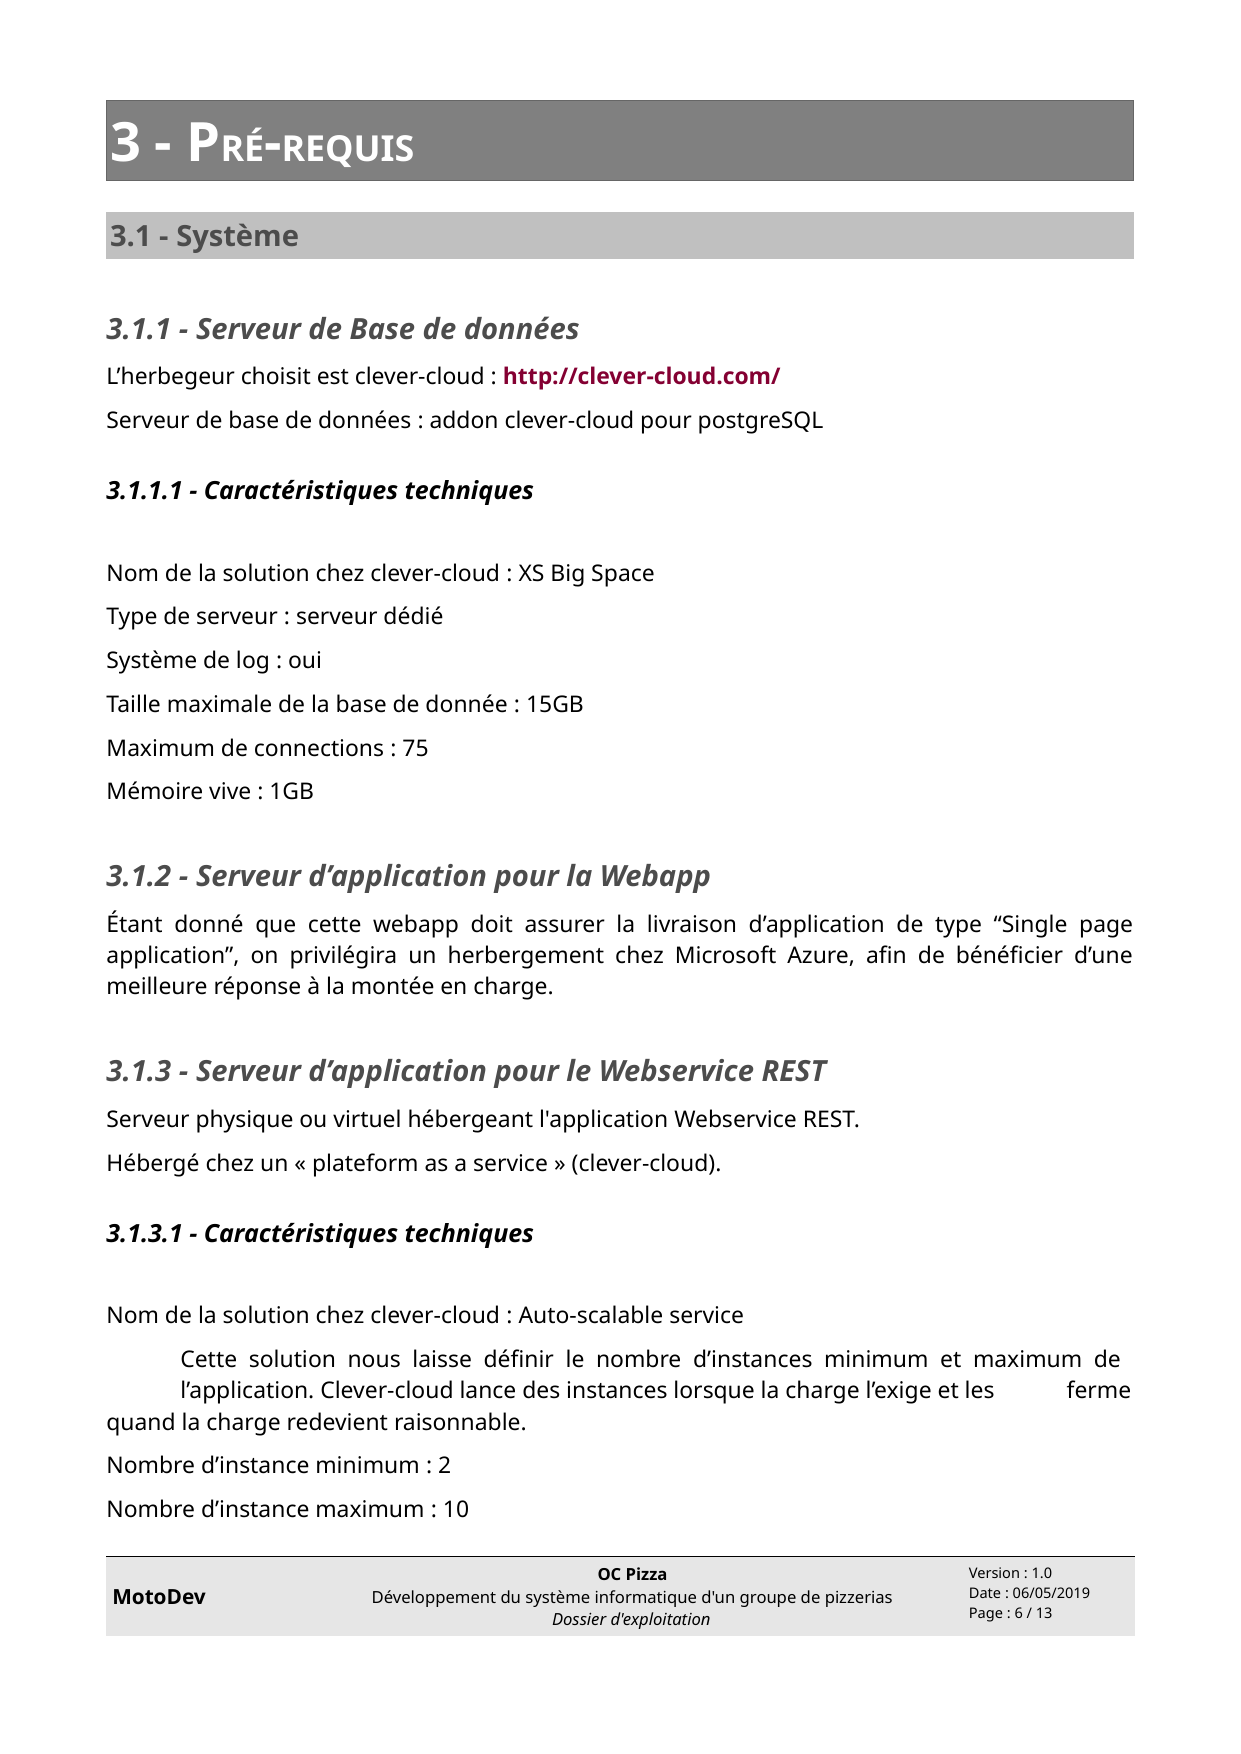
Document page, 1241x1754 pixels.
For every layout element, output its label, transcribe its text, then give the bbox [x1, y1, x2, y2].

text Serveur de base de données : addon clever-cloud pour postgreSQL [106, 404, 1134, 435]
subtitle Serveur de Base de données [106, 308, 1134, 348]
text Type de serveur : serveur dédié [106, 600, 1134, 632]
text Système de log : oui [106, 644, 1134, 675]
subtitle Pré-requis [107, 101, 1133, 180]
text Nombre d’instance minimum : 2 [106, 1449, 1134, 1481]
text Cette solution nous laisse définir le nombre d’instances minimum et maximum de l’application. Clever-cloud lance des instances lorsque la charge l’exige et les ferme quand la charge redevient raisonnable. [106, 1343, 1134, 1437]
subtitle Serveur d’application pour la Webapp [106, 856, 1134, 895]
subtitle Système [107, 213, 1133, 258]
text L’herbegeur choisit est clever-cloud : http://clever-cloud.com/ [106, 360, 1134, 391]
text Mémoire vive : 1GB [106, 775, 1134, 807]
subtitle Caractéristiques techniques [106, 1215, 1134, 1249]
text Nom de la solution chez clever-cloud : Auto-scalable service [106, 1299, 1134, 1331]
text Taille maximale de la base de donnée : 15GB [106, 688, 1134, 719]
subtitle Caractéristiques techniques [106, 472, 1134, 507]
text Nom de la solution chez clever-cloud : XS Big Space [106, 557, 1134, 588]
text Maximum de connections : 75 [106, 732, 1134, 763]
text Nombre d’instance maximum : 10 [106, 1493, 1134, 1524]
text Hébergé chez un « plateform as a service » (clever-cloud). [106, 1147, 1134, 1178]
text Étant donné que cette webapp doit assurer la livraison d’application de type “Single page application”, on privilégira un herbergement chez Microsoft Azure, afin de bénéficier d’une meilleure réponse à la montée en charge. [106, 908, 1134, 1002]
text Serveur physique ou virtuel hébergeant l'application Webservice REST. [106, 1103, 1134, 1134]
subtitle Serveur d’application pour le Webservice REST [106, 1051, 1134, 1090]
